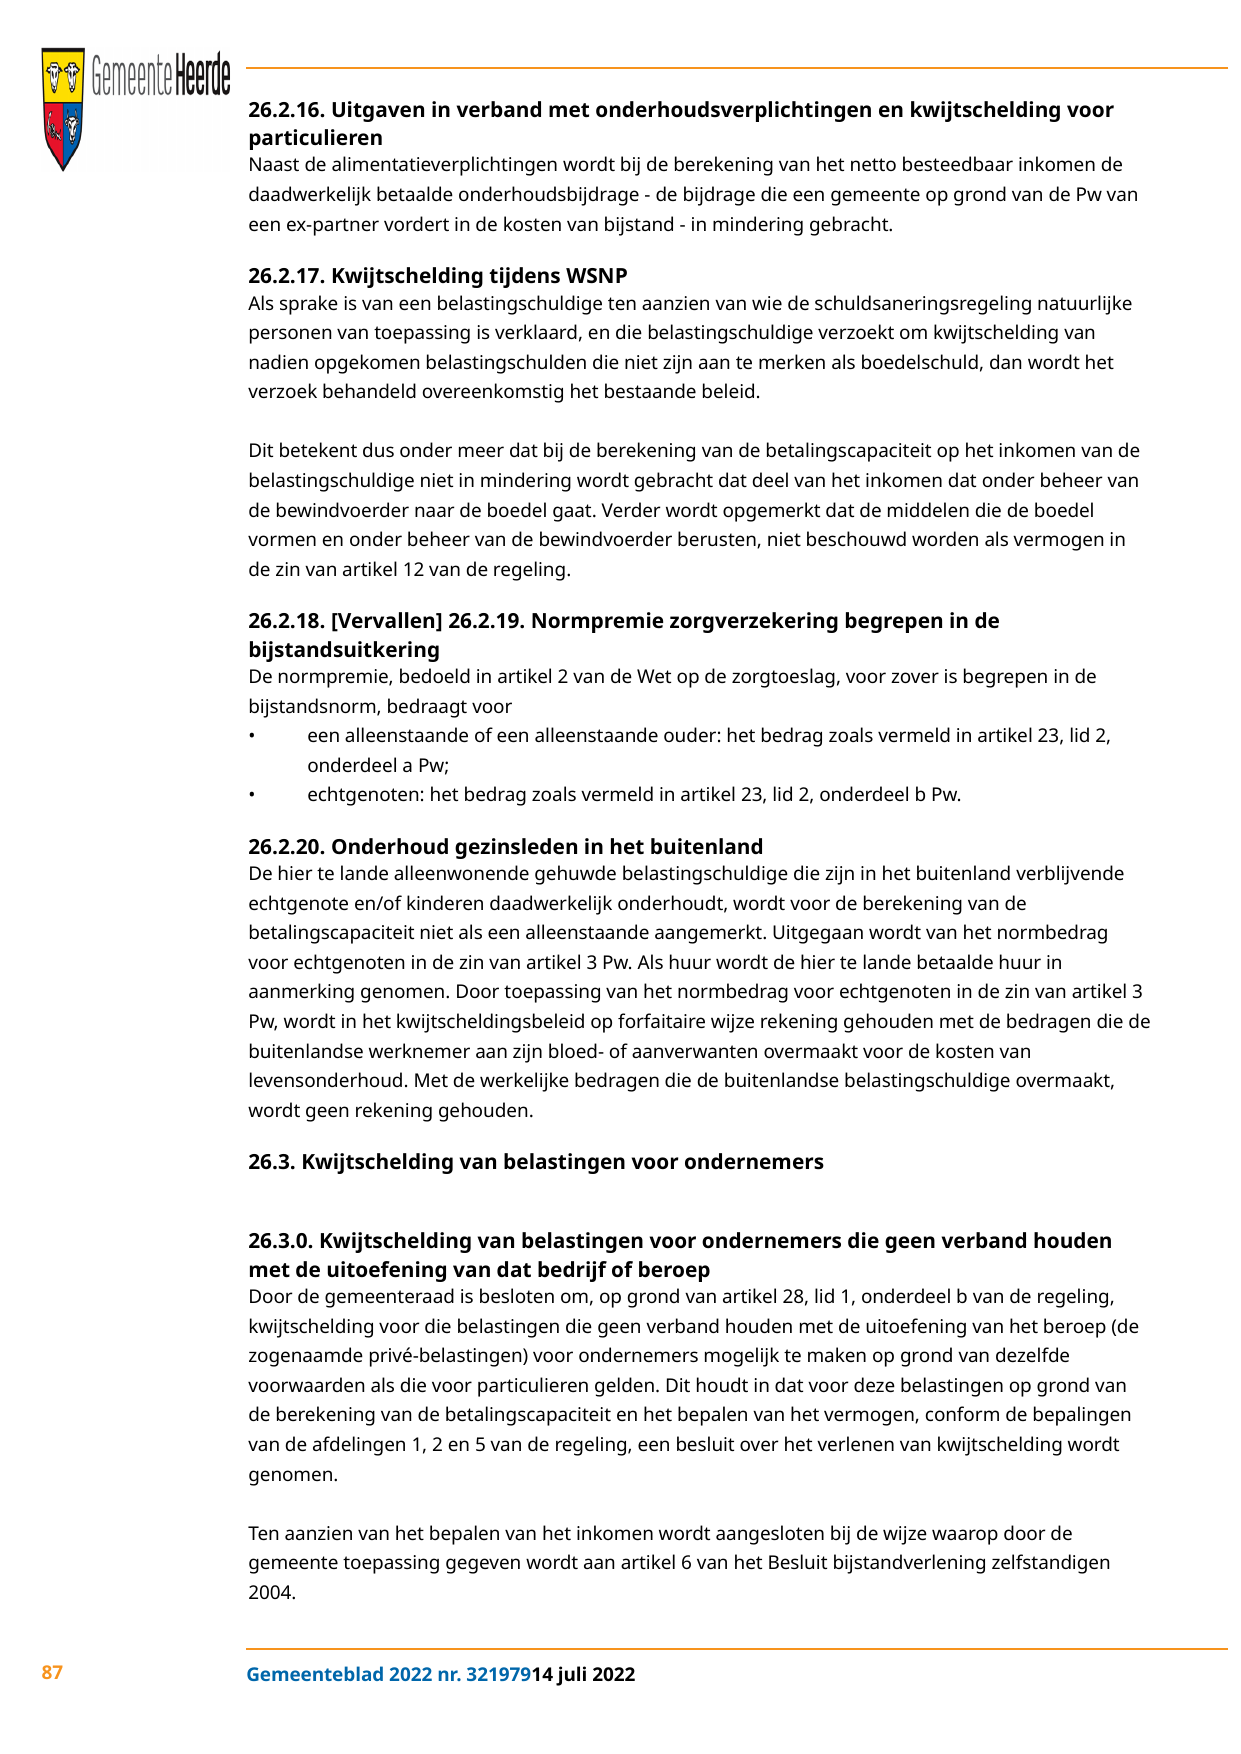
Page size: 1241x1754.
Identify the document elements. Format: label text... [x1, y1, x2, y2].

text Door de gemeenteraad is besloten om, op grond van artikel 28, lid 1, onderdeel b van de regeling, kwijtschelding voor die belastingen die geen verband houden met de uitoefening van het beroep (de zogenaamde privé-belastingen) voor ondernemers mogelijk te maken op grond van dezelfde voorwaarden als die voor particulieren gelden. Dit houdt in dat voor deze belastingen op grond van de berekening van de betalingscapaciteit en het bepalen van het vermogen, conform de bepalingen van de afdelingen 1, 2 en 5 van de regeling, een besluit over het verlenen van kwijtschelding wordt genomen. [248, 1283, 1152, 1486]
text Dit betekent dus onder meer dat bij de berekening van de betalingscapaciteit op het inkomen van de belastingschuldige niet in mindering wordt gebracht dat deel van het inkomen dat onder beheer van de bewindvoerder naar de boedel gaat. Verder wordt opgemerkt dat de middelen die de boedel vormen en onder beheer van de bewindvoerder berusten, niet beschouwd worden als vermogen in de zin van artikel 12 van de regeling. [248, 438, 1152, 582]
text 26.2.16. Uitgaven in verband met onderhoudsverplichtingen en kwijtschelding voor particulieren [248, 95, 1152, 152]
text Naast de alimentatieverplichtingen wordt bij de berekening van het netto besteedbaar inkomen de daadwerkelijk betaalde onderhoudsbijdrage - de bijdrage die een gemeente op grond van de Pw van een ex-partner vordert in de kosten van bijstand - in mindering gebracht. [248, 152, 1152, 237]
text Als sprake is van een belastingschuldige ten aanzien van wie de schuldsaneringsregeling natuurlijke personen van toepassing is verklaard, en die belastingschuldige verzoekt om kwijtschelding van nadien opgekomen belastingschulden die niet zijn aan te merken als boedelschuld, dan wordt het verzoek behandeld overeenkomstig het bestaande beleid. [248, 290, 1152, 404]
text Ten aanzien van het bepalen van het inkomen wordt aangesloten bij de wijze waarop door de gemeente toepassing gegeven wordt aan artikel 6 van het Besluit bijstandverlening zelfstandigen 2004. [248, 1520, 1152, 1605]
picture [41, 47, 231, 172]
text De normpremie, bedoeld in artikel 2 van de Wet op de zorgtoeslag, voor zover is begrepen in de bijstandsnorm, bedraagt voor [248, 663, 1152, 718]
text De hier te lande alleenwonende gehuwde belastingschuldige die zijn in het buitenland verblijvende echtgenote en/of kinderen daadwerkelijk onderhoudt, wordt voor de berekening van de betalingscapaciteit niet als een alleenstaande aangemerkt. Uitgegaan wordt van het normbedrag voor echtgenoten in de zin van artikel 3 Pw. Als huur wordt de hier te lande betaalde huur in aanmerking genomen. Door toepassing van het normbedrag voor echtgenoten in de zin van artikel 3 Pw, wordt in het kwijtscheldingsbeleid op forfaitaire wijze rekening gehouden met de bedragen die de buitenlandse werknemer aan zijn bloed- of aanverwanten overmaakt voor de kosten van levensonderhoud. Met de werkelijke bedragen die de buitenlandse belastingschuldige overmaakt, wordt geen rekening gehouden. [248, 860, 1152, 1123]
text 26.2.18. [Vervallen] 26.2.19. Normpremie zorgverzekering begrepen in de bijstandsuitkering [248, 606, 1152, 663]
text 26.3. Kwijtschelding van belastingen voor ondernemers [248, 1147, 1152, 1176]
text 26.2.17. Kwijtschelding tijdens WSNP [248, 261, 1152, 290]
list een alleenstaande of een alleenstaande ouder: het bedrag zoals vermeld in artikel 23, lid 2, onderdeel a Pw; [248, 722, 1152, 778]
list echtgenoten: het bedrag zoals vermeld in artikel 23, lid 2, onderdeel b Pw. [248, 782, 1152, 807]
text 26.3.0. Kwijtschelding van belastingen voor ondernemers die geen verband houden met de uitoefening van dat bedrijf of beroep [248, 1226, 1152, 1283]
text 26.2.20. Onderhoud gezinsleden in het buitenland [248, 832, 1152, 860]
